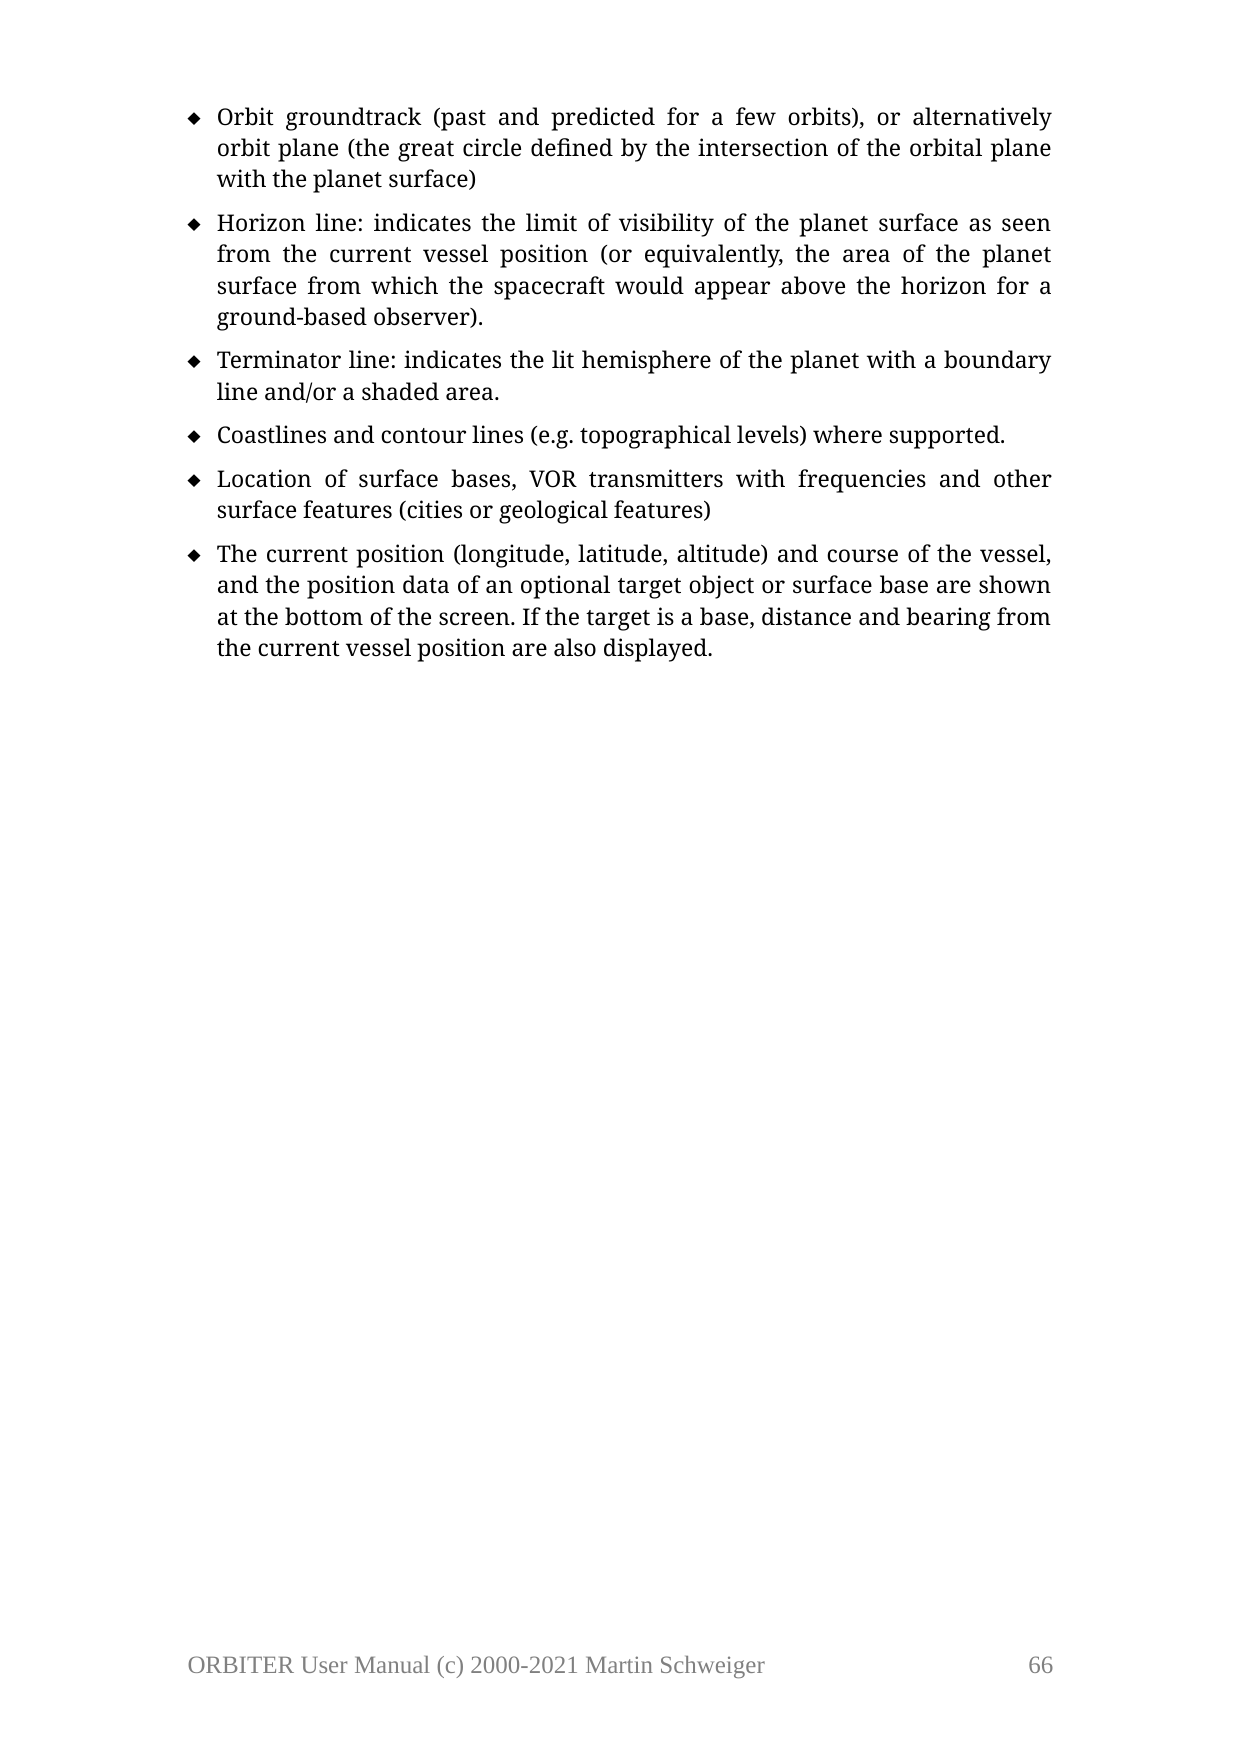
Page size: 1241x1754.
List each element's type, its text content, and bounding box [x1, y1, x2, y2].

list Location of surface bases, VOR transmitters with frequencies and other surface features (cities or geological features) [187, 462, 1053, 525]
list Horizon line: indicates the limit of visibility of the planet surface as seen from the current vessel position (or equivalently, the area of the planet surface from which the spacecraft would appear above the horizon for a ground-based observer). [187, 207, 1053, 332]
list The current position (longitude, latitude, altitude) and course of the vessel, and the position data of an optional target object or surface base are shown at the bottom of the screen. If the target is a base, distance and bearing from the current vessel position are also displayed. [187, 537, 1053, 662]
list Coastlines and contour lines (e.g. topographical levels) where supported. [187, 419, 1053, 450]
list Terminator line: indicates the lit hemisphere of the planet with a boundary line and/or a shaded area. [187, 344, 1053, 406]
list Orbit groundtrack (past and predicted for a few orbits), or alternatively orbit plane (the great circle defined by the intersection of the orbital plane with the planet surface) [187, 100, 1053, 194]
